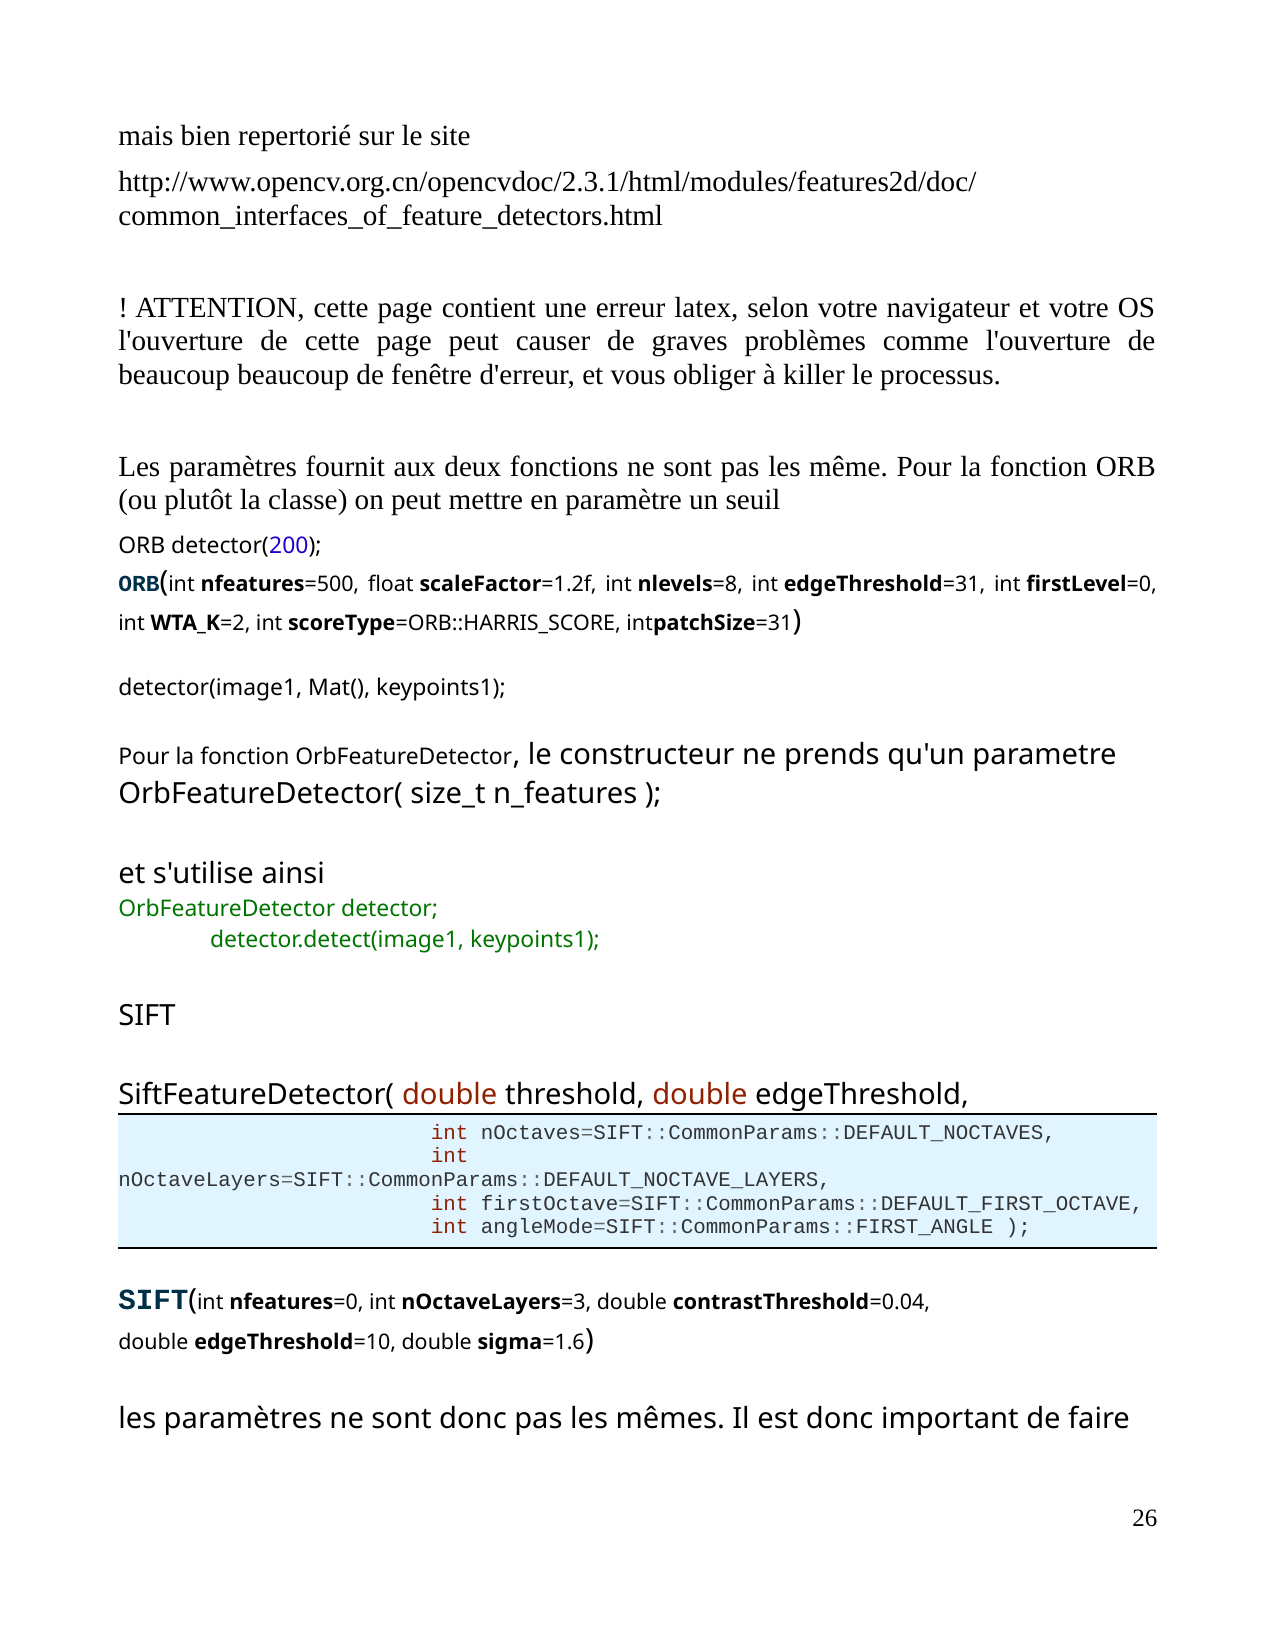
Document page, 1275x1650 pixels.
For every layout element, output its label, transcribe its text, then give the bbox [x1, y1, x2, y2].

text les paramètres ne sont donc pas les mêmes. Il est donc important de faire [118, 1397, 1157, 1437]
text SiftFeatureDetector( double threshold, double edgeThreshold, [118, 1073, 1157, 1113]
text detector(image1, Mat(), keypoints1); [118, 670, 1157, 702]
text http://www.opencv.org.cn/opencvdoc/2.3.1/html/modules/features2d/doc/common_interfaces_of_feature_detectors.html [118, 164, 1157, 231]
text int nOctaves=SIFT::CommonParams::DEFAULT_NOCTAVES, [118, 1115, 1157, 1145]
text mais bien repertorié sur le site [118, 118, 1157, 152]
text OrbFeatureDetector detector; [118, 892, 1157, 923]
text ! ATTENTION, cette page contient une erreur latex, selon votre navigateur et votre OS l'ouverture de cette page peut causer de graves problèmes comme l'ouverture de beaucoup beaucoup de fenêtre d'erreur, et vous obliger à killer le processus. [118, 290, 1157, 390]
text ORB(int nfeatures=500, float scaleFactor=1.2f, int nlevels=8, int edgeThreshold=31, int firstLevel=0, int WTA_K=2, int scoreType=ORB::HARRIS_SCORE, intpatchSize=31) [118, 560, 1157, 639]
text SIFT [118, 994, 1157, 1033]
text OrbFeatureDetector( size_t n_features ); [118, 773, 1157, 812]
text int angleMode=SIFT::CommonParams::FIRST_ANGLE ); [118, 1207, 1157, 1247]
text Pour la fonction OrbFeatureDetector, le constructeur ne prends qu'un parametre [118, 733, 1157, 773]
text et s'utilise ainsi [118, 852, 1157, 892]
text int firstOctave=SIFT::CommonParams::DEFAULT_FIRST_OCTAVE, [118, 1193, 1157, 1207]
text ORB detector(200); [118, 528, 1157, 560]
text Les paramètres fournit aux deux fonctions ne sont pas les même. Pour la fonction ORB (ou plutôt la classe) on peut mettre en paramètre un seuil [118, 449, 1157, 516]
text SIFT(int nfeatures=0, int nOctaveLayers=3, double contrastThreshold=0.04, double edgeThreshold=10, double sigma=1.6) [118, 1278, 1157, 1358]
text detector.detect(image1, keypoints1); [118, 923, 1157, 954]
text int nOctaveLayers=SIFT::CommonParams::DEFAULT_NOCTAVE_LAYERS, [118, 1145, 1157, 1193]
